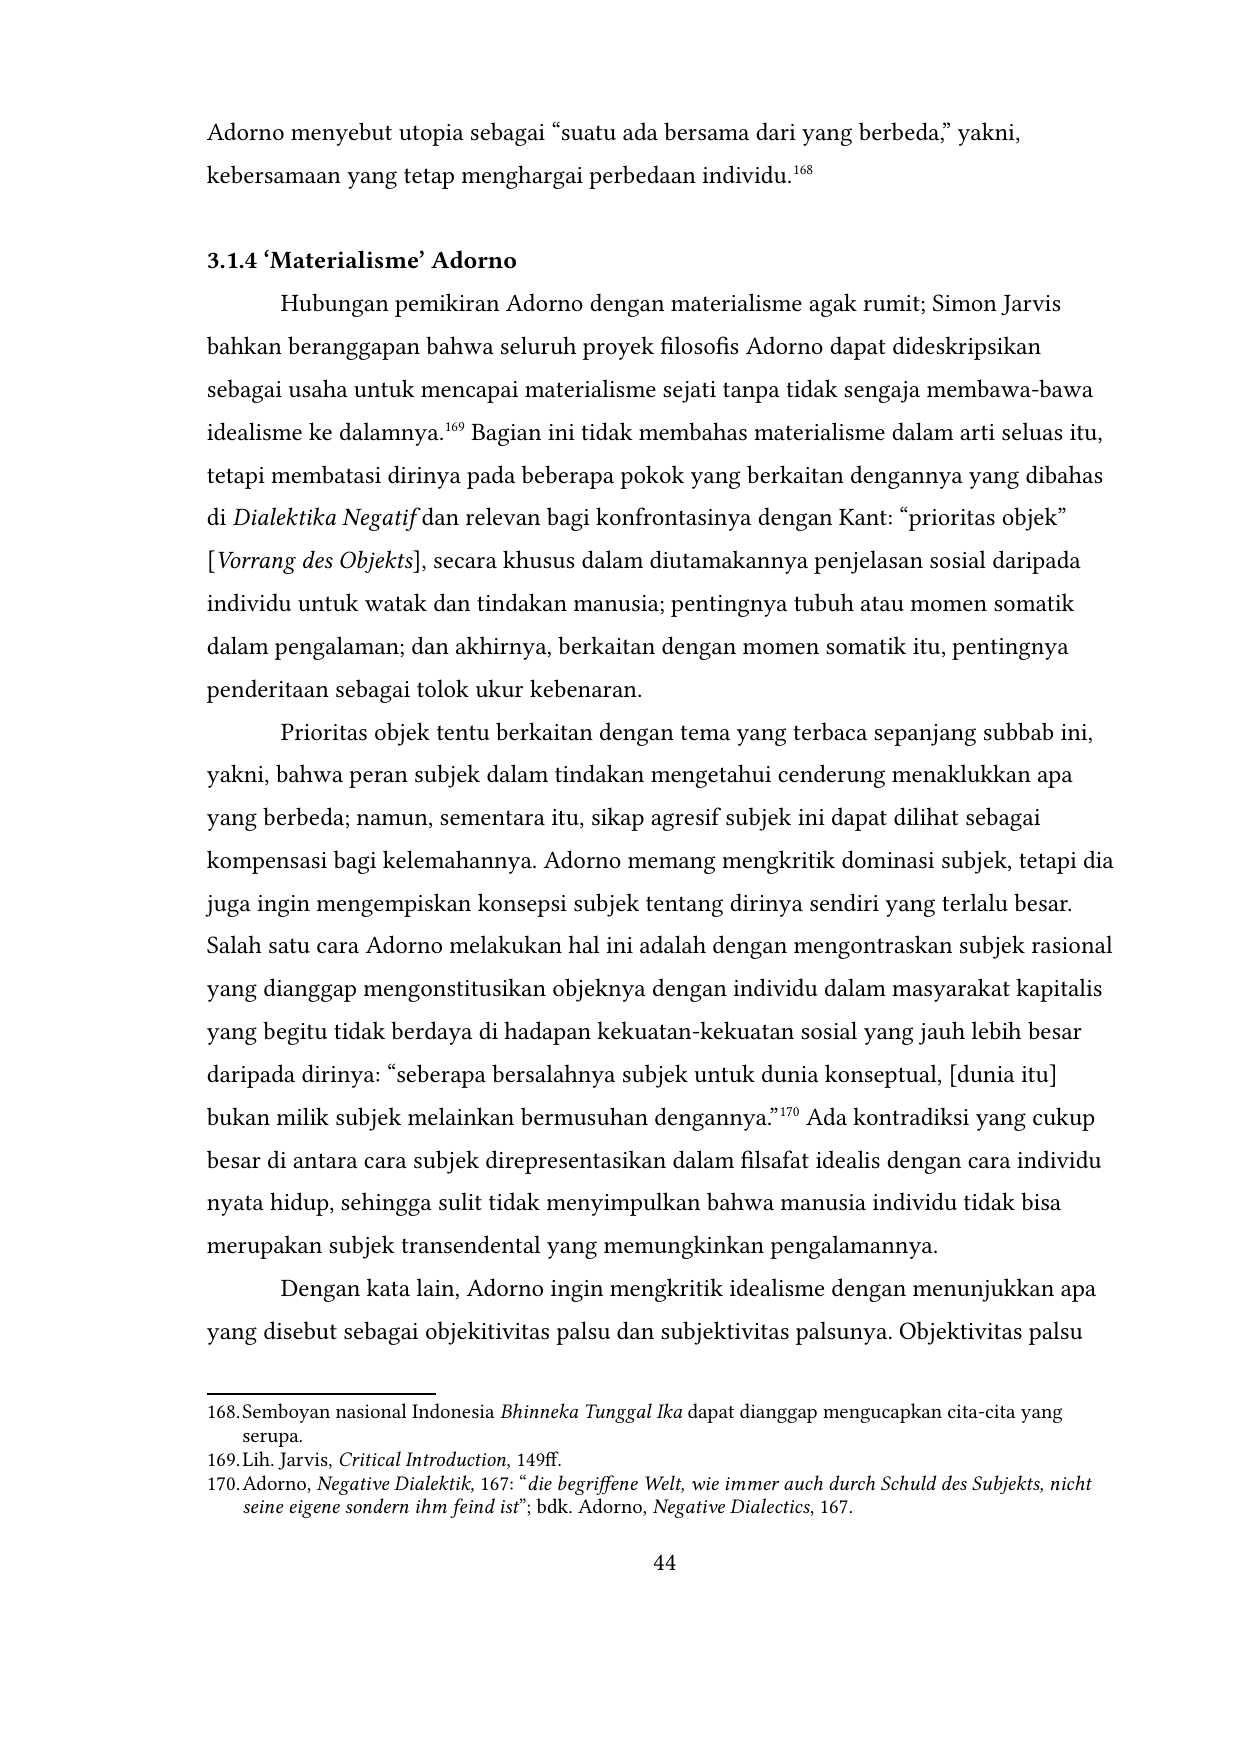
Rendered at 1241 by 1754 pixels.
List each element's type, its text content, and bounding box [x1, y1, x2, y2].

text Dengan kata lain, Adorno ingin mengkritik idealisme dengan menunjukkan apa yang disebut sebagai objekitivitas palsu dan subjektivitas palsunya. Objektivitas palsu [207, 1274, 1122, 1345]
text Adorno, Negative Dialektik, 167: “die begriffene Welt, wie immer auch durch Schuld des Subjekts, nicht seine eigene sondern ihm feind ist”; bdk. Adorno, Negative Dialectics, 167. [207, 1471, 1122, 1519]
text Semboyan nasional Indonesia Bhinneka Tunggal Ika dapat dianggap mengucapkan cita-cita yang serupa. [207, 1400, 1122, 1447]
text 3.1.4 ‘Materialisme’ Adorno [207, 247, 1122, 275]
text Hubungan pemikiran Adorno dengan materialisme agak rumit; Simon Jarvis bahkan beranggapan bahwa seluruh proyek filosofis Adorno dapat dideskripsikan sebagai usaha untuk mencapai materialisme sejati tanpa tidak sengaja membawa-bawa idealisme ke dalamnya. Bagian ini tidak membahas materialisme dalam arti seluas itu, tetapi membatasi dirinya pada beberapa pokok yang berkaitan dengannya yang dibahas di Dialektika Negatif dan relevan bagi konfrontasinya dengan Kant: “prioritas objek” [Vorrang des Objekts], secara khusus dalam diutamakannya penjelasan sosial daripada individu untuk watak dan tindakan manusia; pentingnya tubuh atau momen somatik dalam pengalaman; dan akhirnya, berkaitan dengan momen somatik itu, pentingnya penderitaan sebagai tolok ukur kebenaran. [207, 289, 1122, 703]
text Lih. Jarvis, Critical Introduction, 149ff. [207, 1447, 1122, 1471]
text Prioritas objek tentu berkaitan dengan tema yang terbaca sepanjang subbab ini, yakni, bahwa peran subjek dalam tindakan mengetahui cenderung menaklukkan apa yang berbeda; namun, sementara itu, sikap agresif subjek ini dapat dilihat sebagai kompensasi bagi kelemahannya. Adorno memang mengkritik dominasi subjek, tetapi dia juga ingin mengempiskan konsepsi subjek tentang dirinya sendiri yang terlalu besar. Salah satu cara Adorno melakukan hal ini adalah dengan mengontraskan subjek rasional yang dianggap mengonstitusikan objeknya dengan individu dalam masyarakat kapitalis yang begitu tidak berdaya di hadapan kekuatan-kekuatan sosial yang jauh lebih besar daripada dirinya: “seberapa bersalahnya subjek untuk dunia konseptual, [dunia itu] bukan milik subjek melainkan bermusuhan dengannya.” Ada kontradiksi yang cukup besar di antara cara subjek direpresentasikan dalam filsafat idealis dengan cara individu nyata hidup, sehingga sulit tidak menyimpulkan bahwa manusia individu tidak bisa merupakan subjek transendental yang memungkinkan pengalamannya. [207, 717, 1122, 1260]
text Adorno menyebut utopia sebagai “suatu ada bersama dari yang berbeda,” yakni, kebersamaan yang tetap menghargai perbedaan individu. [207, 118, 1122, 189]
